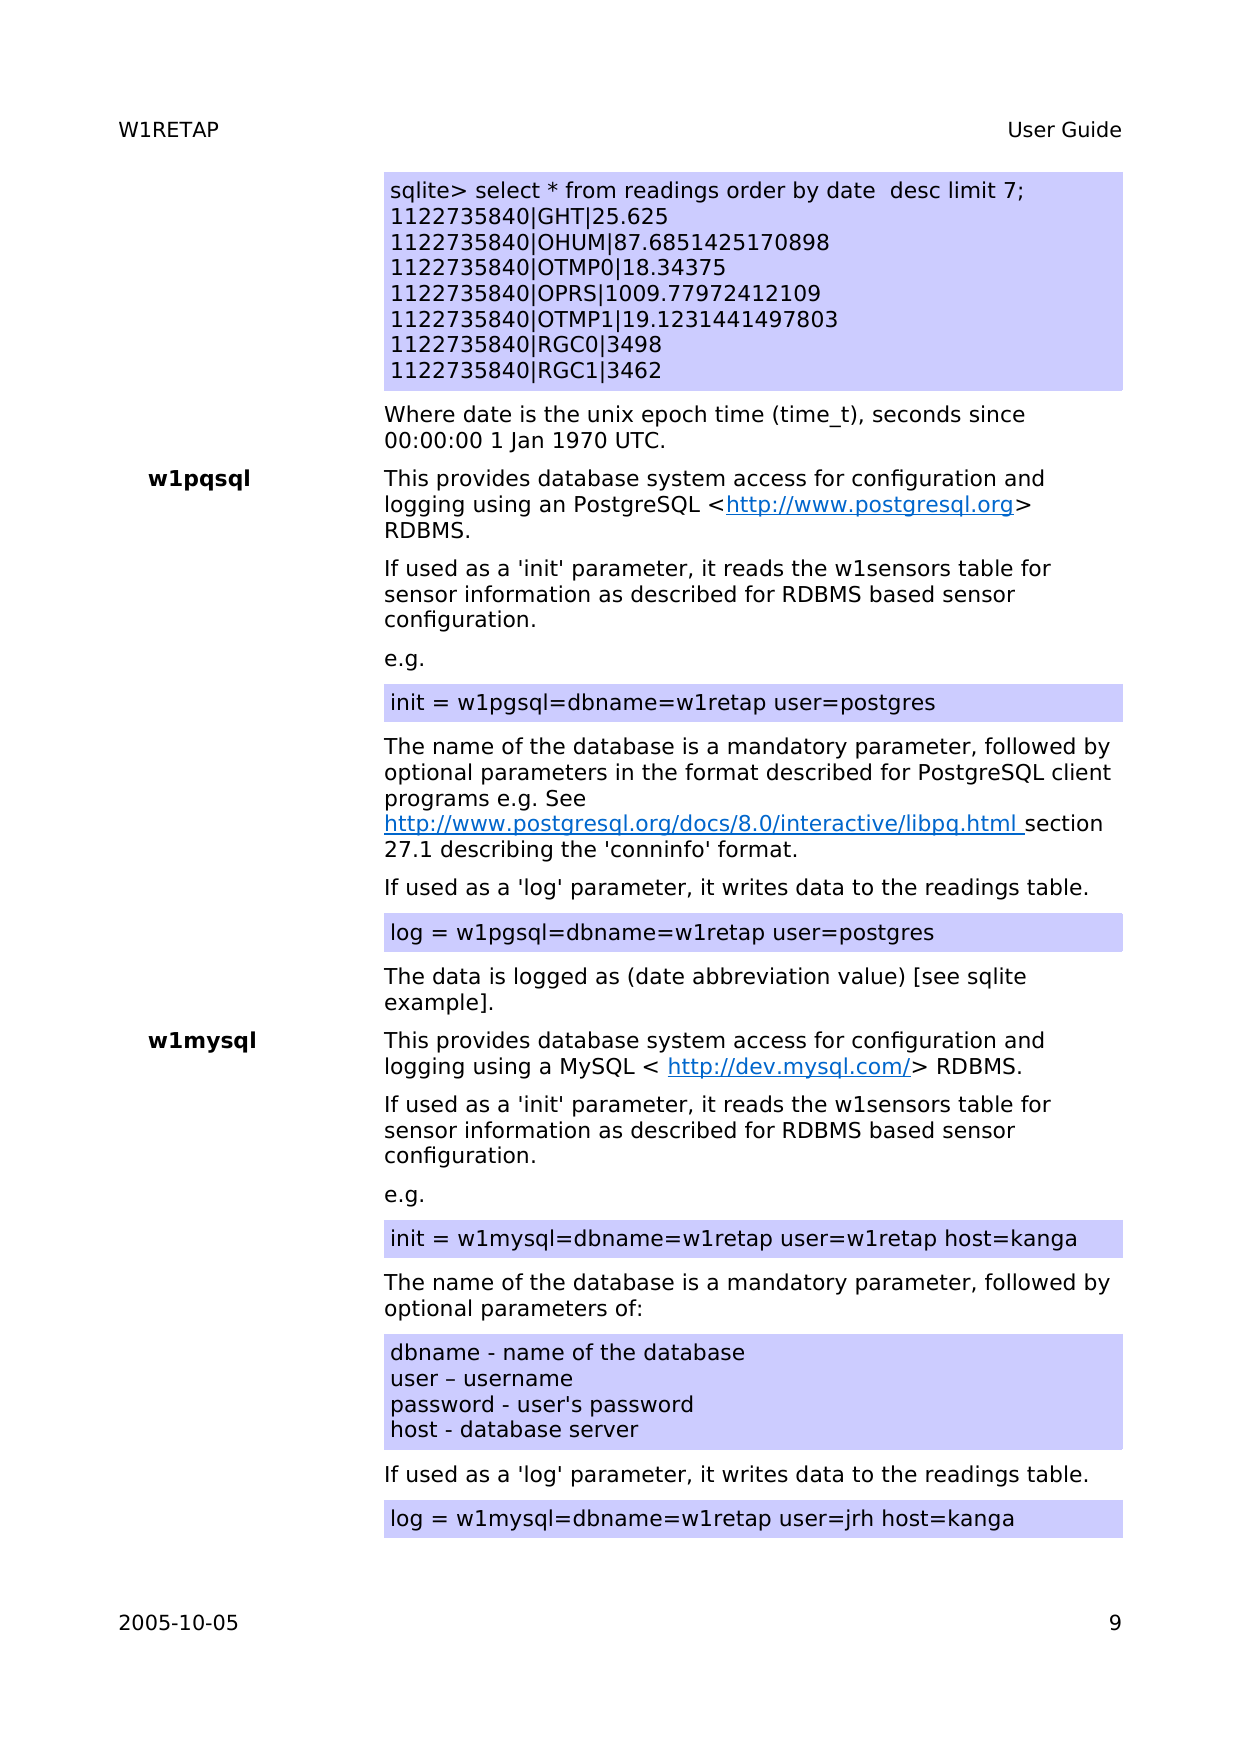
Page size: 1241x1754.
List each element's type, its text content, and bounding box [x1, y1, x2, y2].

list The name of the database is a mandatory parameter, followed by optional parameters in the format described for PostgreSQL client programs e.g. See http://www.postgresql.org/docs/8.0/interactive/libpq.html section 27.1 describing the 'conninfo' format. [148, 734, 1122, 863]
list The data is logged as (date abbreviation value) [see sqlite example]. [148, 964, 1122, 1015]
list e.g. [148, 1181, 1122, 1207]
list If used as a 'init' parameter, it reads the w1sensors table for sensor information as described for RDBMS based sensor configuration. [148, 1092, 1122, 1169]
text sqlite> select * from readings order by date desc limit 7; 1122735840|GHT|25.625 1122735840|OHUM|87.6851425170898 1122735840|OTMP0|18.34375 1122735840|OPRS|1009.77972412109 1122735840|OTMP1|19.1231441497803 1122735840|RGC0|3498 1122735840|RGC1|3462 [385, 173, 1122, 390]
text init = w1mysql=dbname=w1retap user=w1retap host=kanga [385, 1221, 1122, 1257]
list Where date is the unix epoch time (time_t), seconds since 00:00:00 1 Jan 1970 UTC. [148, 402, 1122, 454]
list If used as a 'init' parameter, it reads the w1sensors table for sensor information as described for RDBMS based sensor configuration. [148, 556, 1122, 633]
text log = w1mysql=dbname=w1retap user=jrh host=kanga [385, 1501, 1122, 1537]
text log = w1pgsql=dbname=w1retap user=postgres [385, 915, 1122, 951]
list If used as a 'log' parameter, it writes data to the readings table. [148, 875, 1122, 901]
list The name of the database is a mandatory parameter, followed by optional parameters of: [148, 1270, 1122, 1321]
text init = w1pgsql=dbname=w1retap user=postgres [385, 685, 1122, 721]
list w1mysql This provides database system access for configuration and logging using a MySQL < http://dev.mysql.com/> RDBMS. [148, 1028, 1122, 1079]
list If used as a 'log' parameter, it writes data to the readings table. [148, 1461, 1122, 1487]
list e.g. [148, 646, 1122, 671]
text dbname - name of the database user – username password - user's password host - database server [385, 1335, 1122, 1449]
list w1pqsql This provides database system access for configuration and logging using an PostgreSQL <http://www.postgresql.org> RDBMS. [148, 466, 1122, 543]
